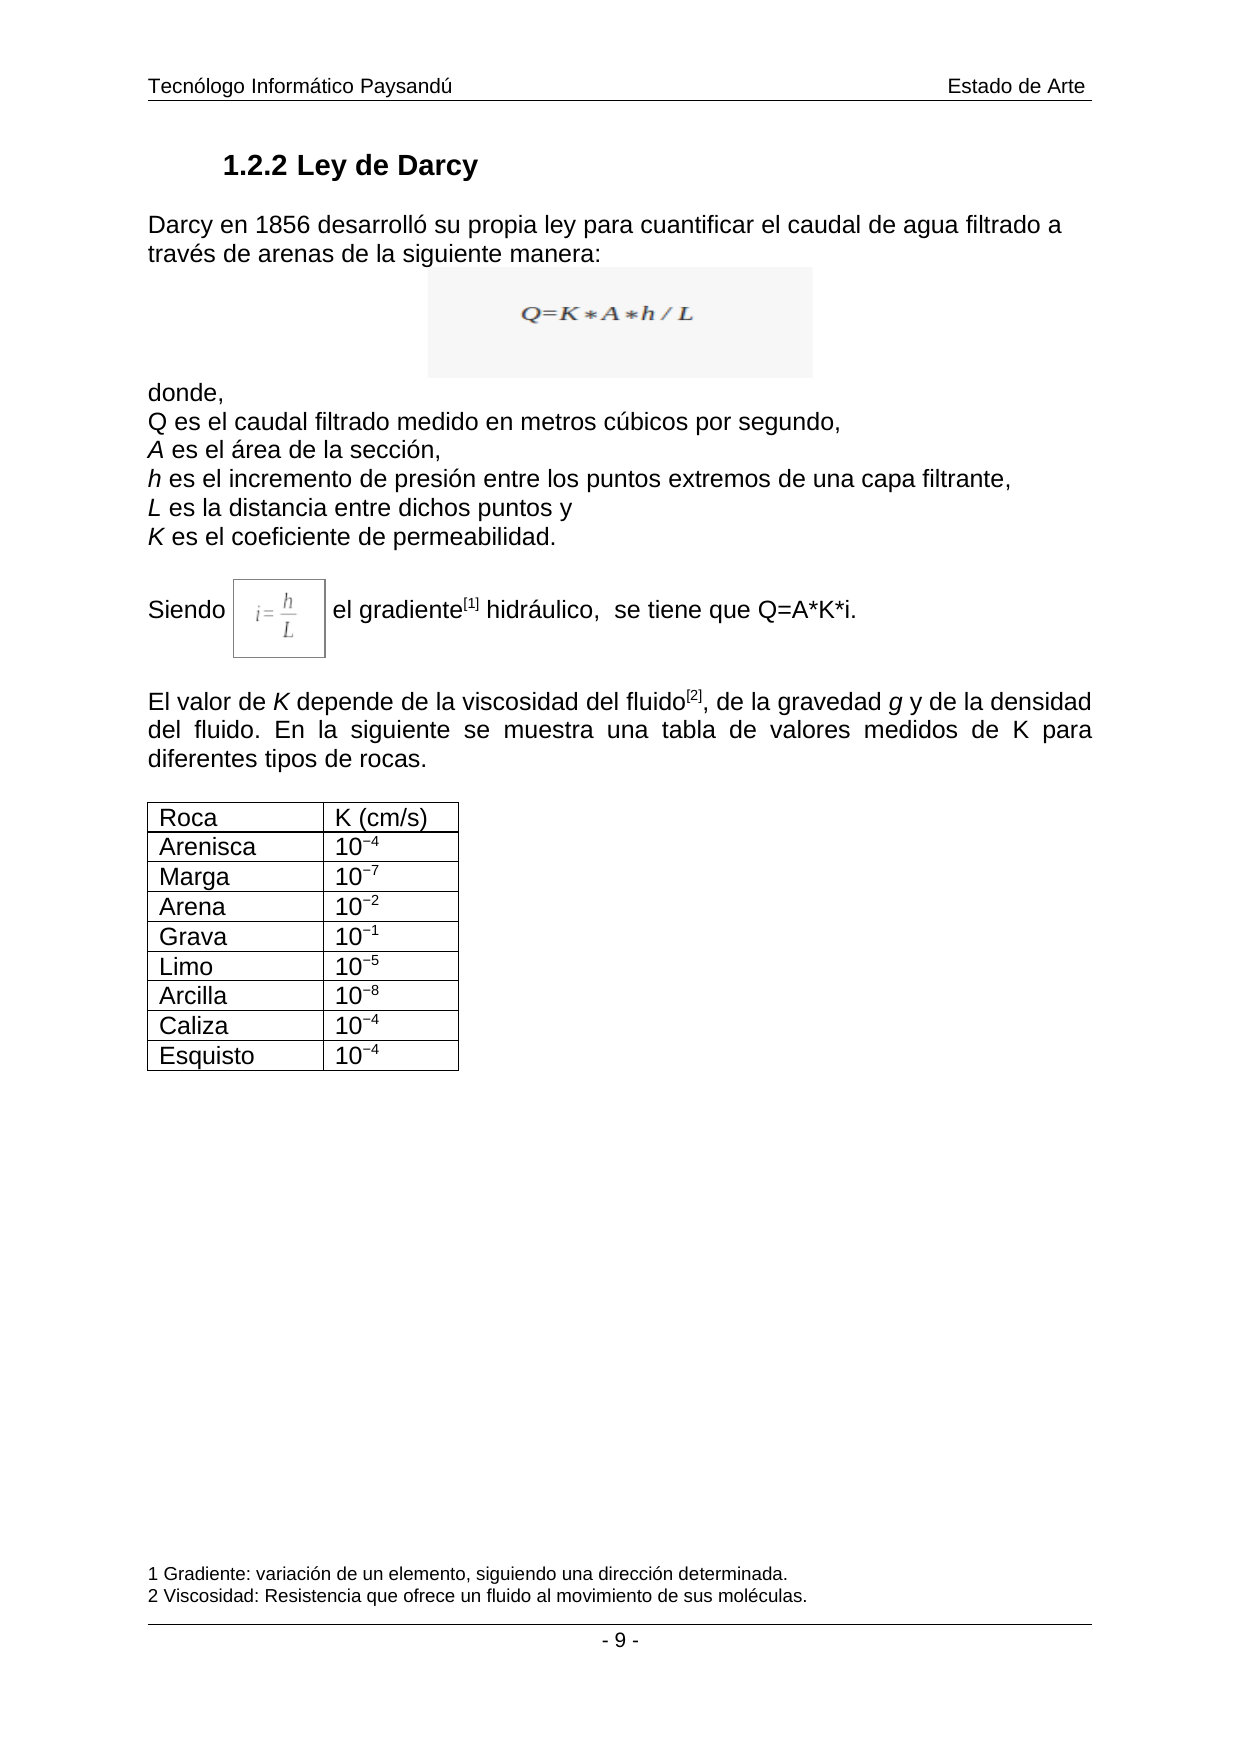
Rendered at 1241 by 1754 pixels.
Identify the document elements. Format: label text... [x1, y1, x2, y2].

text el gradiente[] hidráulico, se tiene que Q=A*K*i. [326, 579, 1092, 658]
table_header K (cm/s) [324, 803, 458, 831]
text donde, [148, 378, 1092, 407]
table_cell Arenisca [148, 833, 323, 861]
text K es el coeficiente de permeabilidad. [148, 522, 1092, 550]
table_cell 10−7 [324, 862, 458, 891]
table_cell 10−1 [324, 922, 458, 951]
text Q es el caudal filtrado medido en metros cúbicos por segundo, [148, 407, 1092, 435]
text Viscosidad: Resistencia que ofrece un fluido al movimiento de sus moléculas. [148, 1585, 1092, 1606]
table_cell 10−4 [324, 833, 458, 861]
text Siendo [148, 579, 232, 658]
text Gradiente: variación de un elemento, siguiendo una dirección determinada. [148, 1563, 1092, 1585]
text h es el incremento de presión entre los puntos extremos de una capa filtrante, [148, 464, 1092, 493]
table_cell Limo [148, 952, 323, 980]
picture [427, 267, 813, 378]
table_cell Arena [148, 892, 323, 921]
text L es la distancia entre dichos puntos y [148, 493, 1092, 522]
table_cell 10−2 [324, 892, 458, 921]
subtitle Ley de Darcy [223, 148, 1092, 181]
text El valor de K depende de la viscosidad del fluido[], de la gravedad g y de la densidad del fluido. En la siguiente se muestra una tabla de valores medidos de K para diferentes tipos de rocas. [148, 687, 1092, 773]
table_header Roca [148, 803, 323, 831]
table_cell 10−5 [324, 952, 458, 980]
table_cell Arcilla [148, 981, 323, 1010]
text Darcy en 1856 desarrolló su propia ley para cuantificar el caudal de agua filtrado a través de arenas de la siguiente manera: [148, 210, 1092, 267]
table_cell 10−4 [324, 1011, 458, 1040]
table_cell Esquisto [148, 1041, 323, 1070]
text A es el área de la sección, [148, 435, 1092, 464]
table_cell Grava [148, 922, 323, 951]
table_cell Caliza [148, 1011, 323, 1040]
table_cell 10−4 [324, 1041, 458, 1070]
table_cell 10−8 [324, 981, 458, 1010]
table_cell Marga [148, 862, 323, 891]
